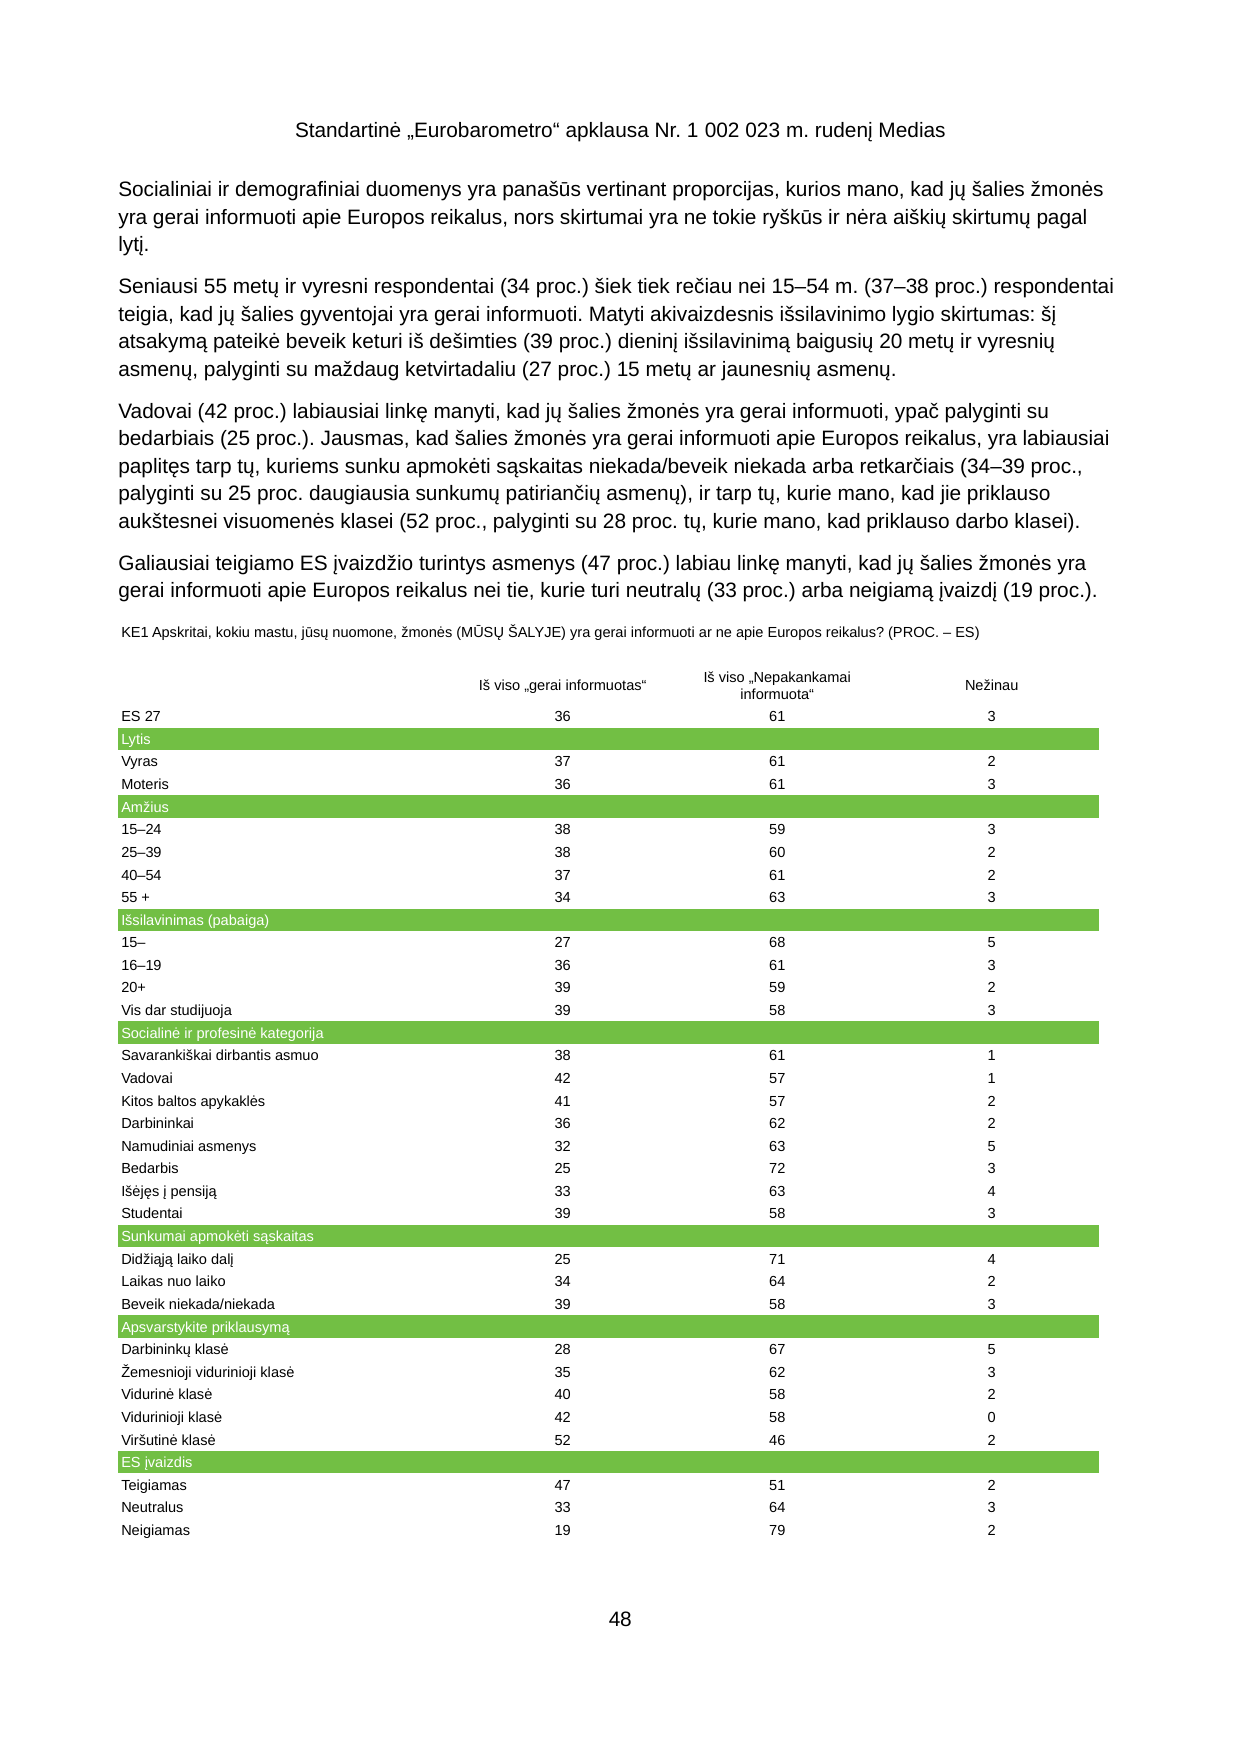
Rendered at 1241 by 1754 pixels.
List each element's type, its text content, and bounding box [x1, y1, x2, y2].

table_cell 72 [670, 1157, 884, 1180]
table_cell Neutralus [118, 1496, 455, 1519]
table_cell 36 [455, 705, 670, 728]
table_cell [884, 1315, 1099, 1338]
table_cell 3 [884, 954, 1099, 976]
table_cell Savarankiškai dirbantis asmuo [118, 1044, 455, 1067]
table_cell 2 [884, 1270, 1099, 1293]
table_cell [884, 643, 1099, 666]
table_cell 64 [670, 1270, 884, 1293]
table_cell [455, 795, 670, 818]
table_cell [455, 1451, 670, 1473]
table_cell 3 [884, 886, 1099, 908]
table_cell 3 [884, 1496, 1099, 1519]
table_cell 2 [884, 1474, 1099, 1496]
table_cell Išėjęs į pensiją [118, 1180, 455, 1202]
table_cell 2 [884, 750, 1099, 773]
table_cell Neigiamas [118, 1519, 455, 1541]
table_cell [884, 795, 1099, 818]
table_cell Lytis [118, 728, 455, 750]
table_cell 36 [455, 954, 670, 976]
table_cell 62 [670, 1361, 884, 1383]
table_cell 39 [455, 976, 670, 999]
table_cell 0 [884, 1406, 1099, 1428]
text Galiausiai teigiamo ES įvaizdžio turintys asmenys (47 proc.) labiau linkę manyti, kad jų šalies žmonės yra gerai informuoti apie Europos reikalus nei tie, kurie turi neutralų (33 proc.) arba neigiamą įvaizdį (19 proc.). [118, 551, 1122, 602]
table_cell 3 [884, 818, 1099, 841]
table_cell 71 [670, 1248, 884, 1270]
table_cell 39 [455, 999, 670, 1021]
text Seniausi 55 metų ir vyresni respondentai (34 proc.) šiek tiek rečiau nei 15–54 m. (37–38 proc.) respondentai teigia, kad jų šalies gyventojai yra gerai informuoti. Matyti akivaizdesnis išsilavinimo lygio skirtumas: šį atsakymą pateikė beveik keturi iš dešimties (39 proc.) dieninį išsilavinimą baigusių 20 metų ir vyresnių asmenų, palyginti su maždaug ketvirtadaliu (27 proc.) 15 metų ar jaunesnių asmenų. [118, 274, 1122, 381]
text Socialiniai ir demografiniai duomenys yra panašūs vertinant proporcijas, kurios mano, kad jų šalies žmonės yra gerai informuoti apie Europos reikalus, nors skirtumai yra ne tokie ryškūs ir nėra aiškių skirtumų pagal lytį. [118, 177, 1122, 256]
table_cell Beveik niekada/niekada [118, 1293, 455, 1315]
text Vadovai (42 proc.) labiausiai linkę manyti, kad jų šalies žmonės yra gerai informuoti, ypač palyginti su bedarbiais (25 proc.). Jausmas, kad šalies žmonės yra gerai informuoti apie Europos reikalus, yra labiausiai paplitęs tarp tų, kuriems sunku apmokėti sąskaitas niekada/beveik niekada arba retkarčiais (34–39 proc., palyginti su 25 proc. daugiausia sunkumų patiriančių asmenų), ir tarp tų, kurie mano, kad jie priklauso aukštesnei visuomenės klasei (52 proc., palyginti su 28 proc. tų, kurie mano, kad priklauso darbo klasei). [118, 399, 1122, 533]
table_cell [670, 1021, 884, 1044]
table_cell 1 [884, 1044, 1099, 1067]
table_cell Socialinė ir profesinė kategorija [118, 1021, 455, 1044]
table_cell [884, 1021, 1099, 1044]
table_cell 5 [884, 1338, 1099, 1361]
table_cell [455, 1225, 670, 1247]
table_cell 34 [455, 1270, 670, 1293]
table_cell 57 [670, 1089, 884, 1112]
table_cell 3 [884, 1157, 1099, 1180]
table_cell Namudiniai asmenys [118, 1135, 455, 1157]
table_cell [670, 1315, 884, 1338]
table_cell Vidurinė klasė [118, 1383, 455, 1406]
table_cell 61 [670, 773, 884, 795]
table_cell 57 [670, 1067, 884, 1089]
table_cell 60 [670, 841, 884, 863]
table_cell 61 [670, 863, 884, 886]
table_header KE1 Apskritai, kokiu mastu, jūsų nuomone, žmonės (MŪSŲ ŠALYJE) yra gerai informuoti ar ne apie Europos reikalus? (PROC. – ES) [118, 620, 1099, 643]
table_cell [884, 1451, 1099, 1473]
table_cell 15–24 [118, 818, 455, 841]
table_cell 36 [455, 1112, 670, 1134]
table_cell 15– [118, 931, 455, 954]
table_cell 3 [884, 773, 1099, 795]
table_cell 2 [884, 1428, 1099, 1451]
table_cell [884, 909, 1099, 931]
table_cell 2 [884, 1519, 1099, 1541]
table_cell Moteris [118, 773, 455, 795]
table_cell [670, 728, 884, 750]
table_cell 34 [455, 886, 670, 908]
table_cell 79 [670, 1519, 884, 1541]
table_cell 39 [455, 1293, 670, 1315]
table_cell 3 [884, 999, 1099, 1021]
table_cell [455, 643, 670, 666]
table_cell [455, 728, 670, 750]
table_cell 58 [670, 1406, 884, 1428]
table_cell 64 [670, 1496, 884, 1519]
table_cell Viršutinė klasė [118, 1428, 455, 1451]
table_cell 61 [670, 1044, 884, 1067]
table_cell Vidurinioji klasė [118, 1406, 455, 1428]
table_cell 32 [455, 1135, 670, 1157]
table_cell 63 [670, 886, 884, 908]
table_cell 1 [884, 1067, 1099, 1089]
table_cell 58 [670, 1383, 884, 1406]
table_cell 16–19 [118, 954, 455, 976]
table_cell 5 [884, 1135, 1099, 1157]
table_cell [455, 909, 670, 931]
table_cell 59 [670, 818, 884, 841]
table_cell 61 [670, 954, 884, 976]
table_cell [670, 643, 884, 666]
table_cell 51 [670, 1474, 884, 1496]
table_cell 38 [455, 1044, 670, 1067]
table_cell Iš viso „gerai informuotas“ [455, 666, 670, 705]
table_cell 59 [670, 976, 884, 999]
table_cell Vadovai [118, 1067, 455, 1089]
table_cell [670, 1451, 884, 1473]
table_cell 3 [884, 1361, 1099, 1383]
table_cell 2 [884, 1089, 1099, 1112]
table_cell 25–39 [118, 841, 455, 863]
table_cell [670, 1225, 884, 1247]
table_cell Iš viso „Nepakankamai informuota“ [670, 666, 884, 705]
table_cell 38 [455, 818, 670, 841]
table_cell 62 [670, 1112, 884, 1134]
table_cell [118, 666, 455, 705]
table_cell 61 [670, 705, 884, 728]
table_cell 38 [455, 841, 670, 863]
table_cell Žemesnioji vidurinioji klasė [118, 1361, 455, 1383]
table_cell 58 [670, 1293, 884, 1315]
table_cell 55 + [118, 886, 455, 908]
table_cell Amžius [118, 795, 455, 818]
table_cell 42 [455, 1406, 670, 1428]
table_cell Laikas nuo laiko [118, 1270, 455, 1293]
table_cell 37 [455, 750, 670, 773]
table_cell [455, 1021, 670, 1044]
table_cell 36 [455, 773, 670, 795]
table_cell 2 [884, 841, 1099, 863]
table_cell 33 [455, 1496, 670, 1519]
table_cell Studentai [118, 1202, 455, 1225]
table_cell 52 [455, 1428, 670, 1451]
table_cell Darbininkų klasė [118, 1338, 455, 1361]
table_cell 68 [670, 931, 884, 954]
table_cell 58 [670, 999, 884, 1021]
table_cell 40–54 [118, 863, 455, 886]
table_cell Nežinau [884, 666, 1099, 705]
table_cell 5 [884, 931, 1099, 954]
table_cell Bedarbis [118, 1157, 455, 1180]
table_cell Sunkumai apmokėti sąskaitas [118, 1225, 455, 1247]
table_cell 4 [884, 1248, 1099, 1270]
table_cell 67 [670, 1338, 884, 1361]
table_cell 2 [884, 976, 1099, 999]
table_cell Teigiamas [118, 1474, 455, 1496]
table_cell 4 [884, 1180, 1099, 1202]
table_cell 63 [670, 1180, 884, 1202]
table_cell [118, 643, 455, 666]
table_cell [670, 909, 884, 931]
table_cell 3 [884, 1293, 1099, 1315]
table_cell 46 [670, 1428, 884, 1451]
table_cell [884, 728, 1099, 750]
table_cell Darbininkai [118, 1112, 455, 1134]
table_cell 61 [670, 750, 884, 773]
table_cell Vis dar studijuoja [118, 999, 455, 1021]
table_cell Didžiąją laiko dalį [118, 1248, 455, 1270]
table_cell 2 [884, 1112, 1099, 1134]
table_cell 28 [455, 1338, 670, 1361]
table_cell 2 [884, 863, 1099, 886]
table_cell Vyras [118, 750, 455, 773]
table_cell 20+ [118, 976, 455, 999]
table_cell 27 [455, 931, 670, 954]
table_cell 33 [455, 1180, 670, 1202]
table_cell [455, 1315, 670, 1338]
table_cell 3 [884, 705, 1099, 728]
table_cell Kitos baltos apykaklės [118, 1089, 455, 1112]
table_cell 42 [455, 1067, 670, 1089]
table_cell Išsilavinimas (pabaiga) [118, 909, 455, 931]
table_cell ES įvaizdis [118, 1451, 455, 1473]
table_cell 37 [455, 863, 670, 886]
table_cell 41 [455, 1089, 670, 1112]
table_cell 47 [455, 1474, 670, 1496]
table_cell 40 [455, 1383, 670, 1406]
table_cell [884, 1225, 1099, 1247]
table_cell 19 [455, 1519, 670, 1541]
table_cell 25 [455, 1248, 670, 1270]
table_cell Apsvarstykite priklausymą [118, 1315, 455, 1338]
table_cell 35 [455, 1361, 670, 1383]
table_cell 58 [670, 1202, 884, 1225]
table_cell 25 [455, 1157, 670, 1180]
table_cell 3 [884, 1202, 1099, 1225]
table_cell 2 [884, 1383, 1099, 1406]
table_cell ES 27 [118, 705, 455, 728]
table_cell 63 [670, 1135, 884, 1157]
table_cell [670, 795, 884, 818]
table_cell 39 [455, 1202, 670, 1225]
